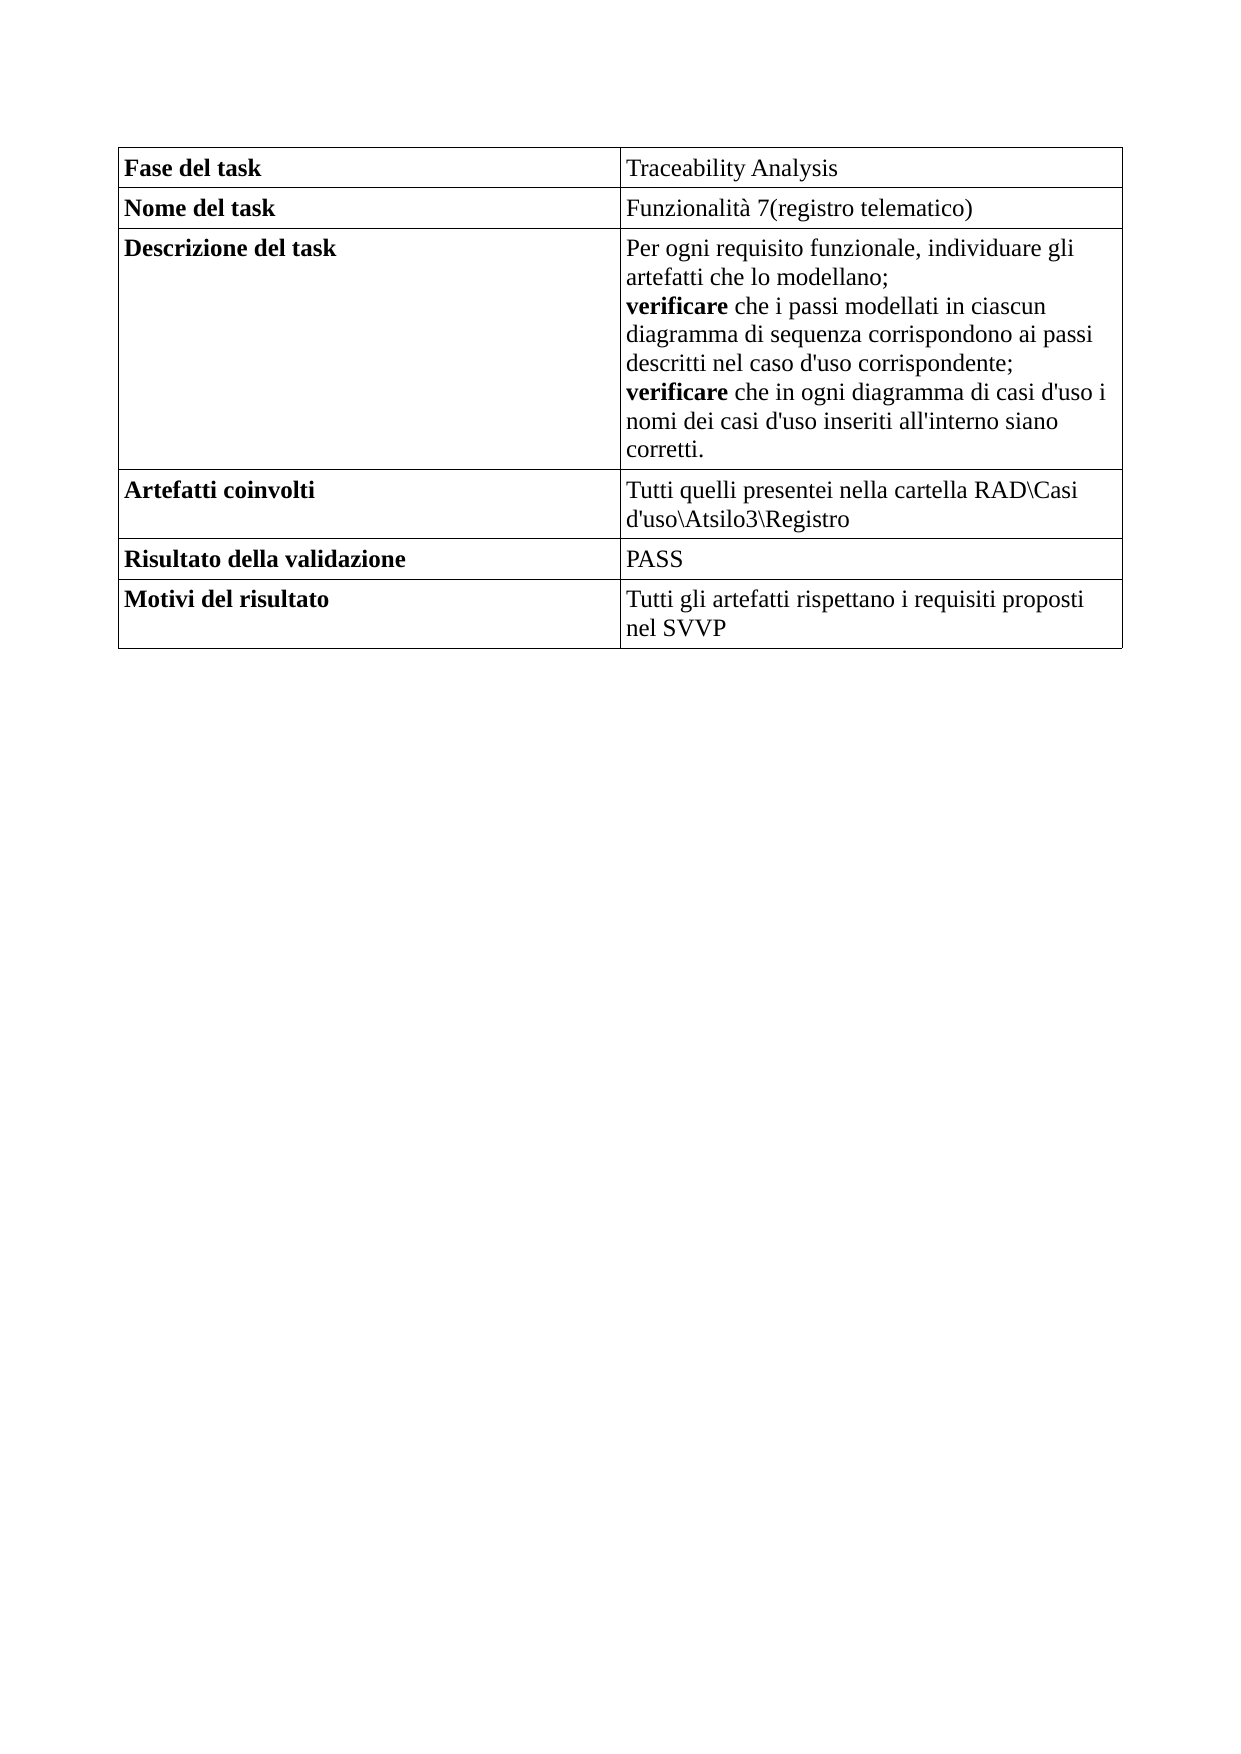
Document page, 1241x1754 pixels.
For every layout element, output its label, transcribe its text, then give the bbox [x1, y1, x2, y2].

table_cell Funzionalità 7(registro telematico) [621, 188, 1122, 227]
table_cell Artefatti coinvolti [119, 470, 620, 538]
table_cell Nome del task [119, 188, 620, 227]
table_cell Tutti gli artefatti rispettano i requisiti proposti nel SVVP [621, 580, 1122, 647]
table_cell Per ogni requisito funzionale, individuare gli artefatti che lo modellano; verificare che i passi modellati in ciascun diagramma di sequenza corrispondono ai passi descritti nel caso d'uso corrispondente; verificare che in ogni diagramma di casi d'uso i nomi dei casi d'uso inseriti all'interno siano corretti. [621, 229, 1122, 469]
table_header Fase del task [119, 148, 620, 187]
table_header Traceability Analysis [621, 148, 1122, 187]
table_cell Tutti quelli presentei nella cartella RAD\Casi d'uso\Atsilo3\Registro [621, 470, 1122, 538]
table_cell Descrizione del task [119, 229, 620, 469]
table_cell Risultato della validazione [119, 539, 620, 578]
table_cell PASS [621, 539, 1122, 578]
table_cell Motivi del risultato [119, 580, 620, 647]
